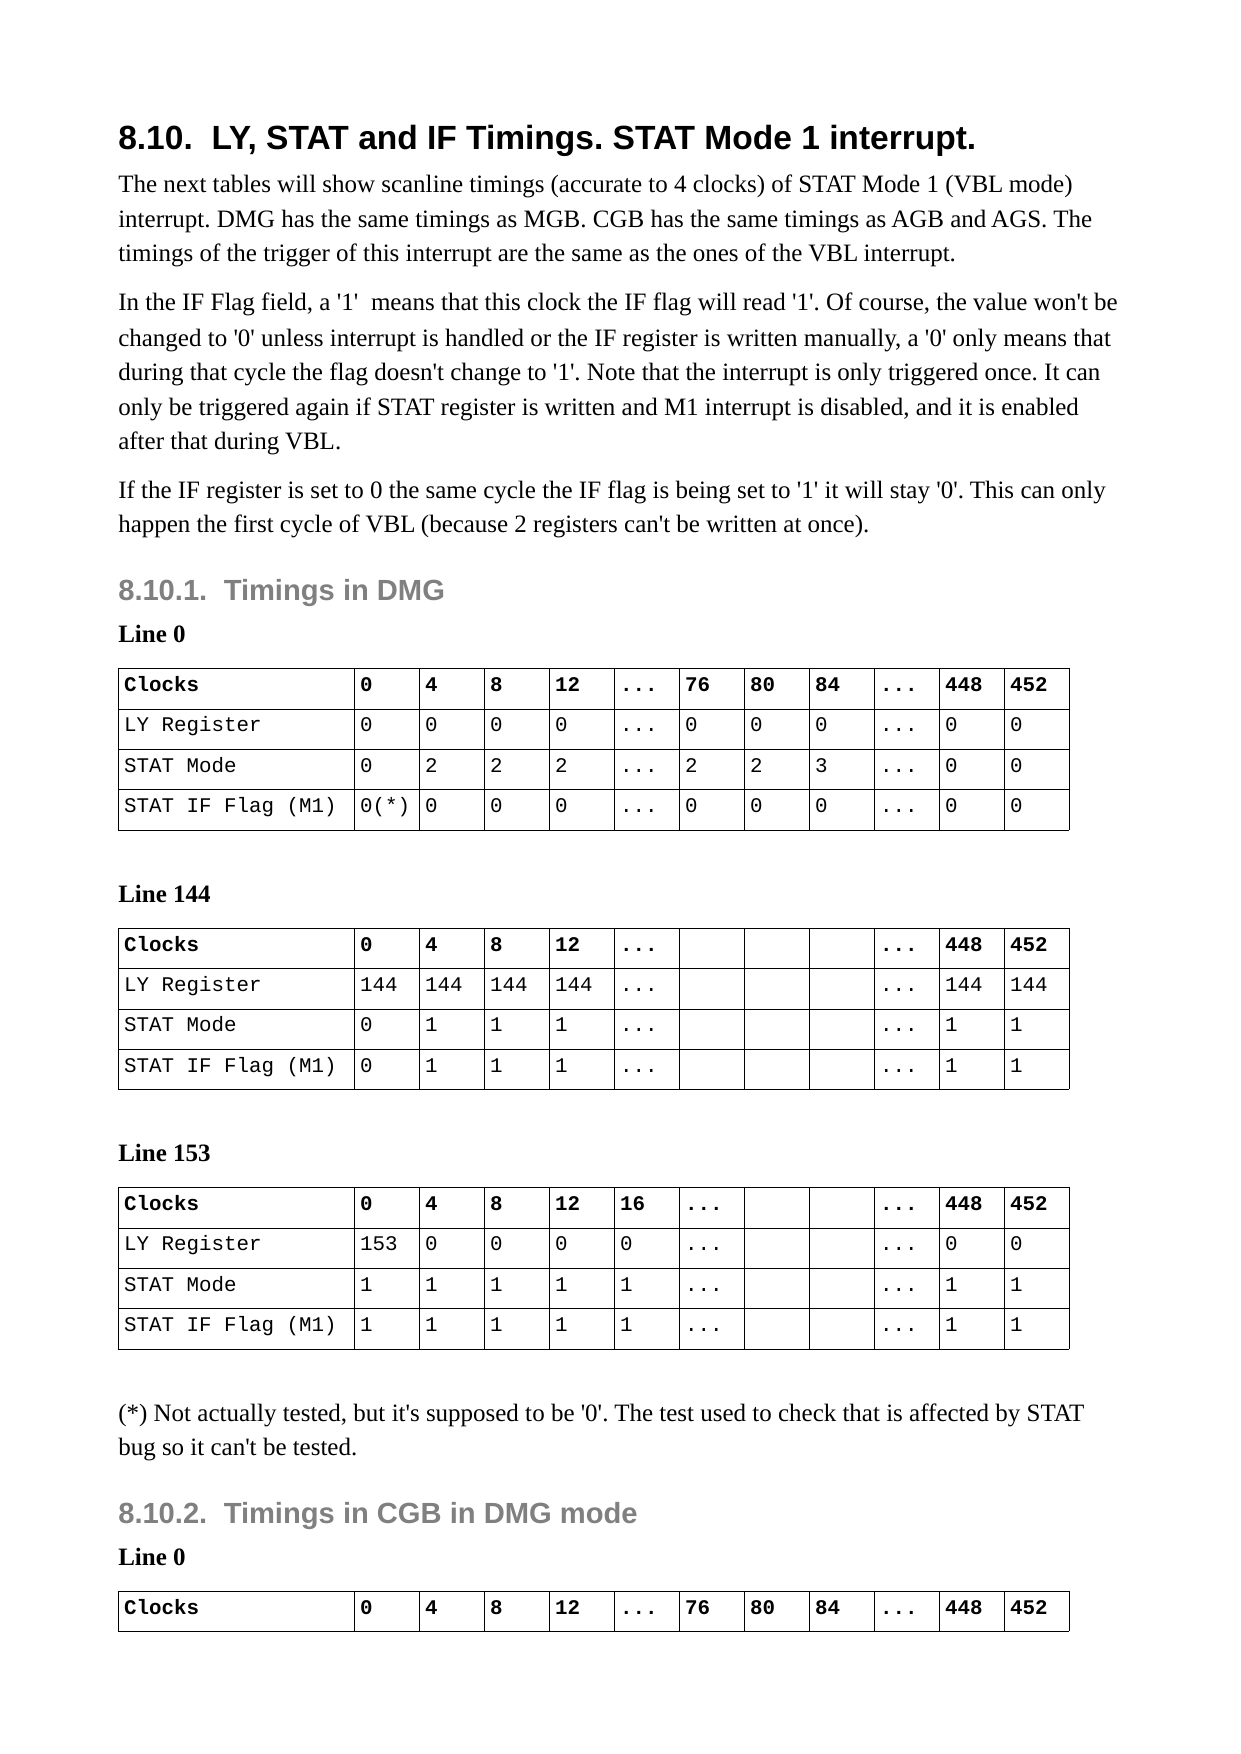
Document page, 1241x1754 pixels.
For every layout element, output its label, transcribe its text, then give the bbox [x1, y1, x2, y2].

table_cell 2 [420, 750, 484, 789]
table_header 16 [615, 1188, 679, 1228]
table_cell 0 [1005, 1229, 1069, 1268]
table_header 4 [420, 669, 484, 709]
table_cell 144 [940, 969, 1004, 1008]
table_header ... [680, 1188, 744, 1228]
table_cell 0 [485, 710, 549, 749]
table_cell ... [875, 790, 939, 829]
table_cell 0 [810, 710, 874, 749]
subtitle Timings in DMG [118, 573, 1122, 607]
table_cell ... [615, 750, 679, 789]
table_cell LY Register [119, 1229, 354, 1268]
table_cell ... [875, 1010, 939, 1049]
table_cell [680, 1010, 744, 1049]
table_cell ... [615, 969, 679, 1008]
table_cell 144 [355, 969, 419, 1008]
table_header [745, 1188, 809, 1228]
table_cell [680, 969, 744, 1008]
table_cell LY Register [119, 710, 354, 749]
table_cell [745, 1050, 809, 1089]
table_cell ... [680, 1229, 744, 1268]
table_header 448 [940, 669, 1004, 709]
table_cell STAT IF Flag (M1) [119, 790, 354, 829]
table_cell 1 [615, 1309, 679, 1348]
table_cell 0 [420, 790, 484, 829]
table_cell 144 [420, 969, 484, 1008]
text Line 0 [118, 1542, 1122, 1571]
table_header 4 [420, 1592, 484, 1631]
table_cell 0 [355, 750, 419, 789]
table_header [745, 929, 809, 968]
table_cell 0 [940, 750, 1004, 789]
table_header 0 [355, 1188, 419, 1228]
table_header 8 [485, 669, 549, 709]
table_cell [810, 1229, 874, 1268]
table_cell 0 [940, 710, 1004, 749]
table_cell 0 [745, 790, 809, 829]
table_header 448 [940, 929, 1004, 968]
table_header Clocks [119, 929, 354, 968]
table_cell 1 [940, 1010, 1004, 1049]
table_cell [680, 1050, 744, 1089]
table_header 4 [420, 929, 484, 968]
table_cell STAT Mode [119, 1269, 354, 1308]
table_cell 3 [810, 750, 874, 789]
table_cell 1 [1005, 1269, 1069, 1308]
table_cell [745, 1010, 809, 1049]
table_cell ... [680, 1269, 744, 1308]
table_cell 144 [1005, 969, 1069, 1008]
table_cell ... [680, 1309, 744, 1348]
table_cell 1 [420, 1269, 484, 1308]
table_cell [810, 969, 874, 1008]
table_cell ... [875, 1229, 939, 1268]
table_header ... [875, 929, 939, 968]
table_cell 1 [420, 1050, 484, 1089]
table_header 0 [355, 1592, 419, 1631]
table_header ... [615, 669, 679, 709]
table_header Clocks [119, 1188, 354, 1228]
table_header 448 [940, 1592, 1004, 1631]
table_cell 1 [485, 1010, 549, 1049]
table_cell ... [875, 1269, 939, 1308]
text If the IF register is set to 0 the same cycle the IF flag is being set to '1' it will stay '0'. This can only happen the first cycle of VBL (because 2 registers can't be written at once). [118, 475, 1122, 538]
table_header 84 [810, 669, 874, 709]
table_cell 0 [615, 1229, 679, 1268]
table_cell 2 [485, 750, 549, 789]
table_cell 0 [1005, 750, 1069, 789]
table_cell 1 [1005, 1050, 1069, 1089]
table_cell 0 [420, 1229, 484, 1268]
table_cell 1 [615, 1269, 679, 1308]
table_cell 1 [550, 1269, 614, 1308]
table_cell 1 [355, 1269, 419, 1308]
table_cell 0 [680, 790, 744, 829]
table_cell 1 [420, 1309, 484, 1348]
table_cell 0 [810, 790, 874, 829]
table_cell [810, 1050, 874, 1089]
table_header 76 [680, 1592, 744, 1631]
table_header 80 [745, 1592, 809, 1631]
table_cell 153 [355, 1229, 419, 1268]
table_cell 0 [420, 710, 484, 749]
table_cell 2 [745, 750, 809, 789]
table_header 80 [745, 669, 809, 709]
table_cell 0 [550, 710, 614, 749]
table_cell STAT Mode [119, 1010, 354, 1049]
text (*) Not actually tested, but it's supposed to be '0'. The test used to check that is affected by STAT bug so it can't be tested. [118, 1398, 1122, 1461]
text In the IF Flag field, a '1' means that this clock the IF flag will read '1'. Of course, the value won't be changed to '0' unless interrupt is handled or the IF register is written manually, a '0' only means that during that cycle the flag doesn't change to '1'. Note that the interrupt is only triggered once. It can only be triggered again if STAT register is written and M1 interrupt is disabled, and it is enabled after that during VBL. [118, 287, 1122, 455]
table_cell ... [615, 1050, 679, 1089]
table_header Clocks [119, 669, 354, 709]
table_cell 0 [1005, 790, 1069, 829]
table_cell STAT IF Flag (M1) [119, 1050, 354, 1089]
table_cell ... [615, 710, 679, 749]
table_cell 0 [355, 710, 419, 749]
table_cell 1 [550, 1050, 614, 1089]
table_cell 0 [680, 710, 744, 749]
table_cell 1 [550, 1309, 614, 1348]
table_cell 0 [745, 710, 809, 749]
table_header 0 [355, 669, 419, 709]
table_cell 1 [355, 1309, 419, 1348]
table_header 8 [485, 929, 549, 968]
table_header 8 [485, 1188, 549, 1228]
table_cell 1 [940, 1050, 1004, 1089]
table_cell 144 [550, 969, 614, 1008]
table_cell 1 [485, 1269, 549, 1308]
subtitle LY, STAT and IF Timings. STAT Mode 1 interrupt. [118, 118, 1122, 157]
table_cell 0 [355, 1010, 419, 1049]
table_header 12 [550, 1188, 614, 1228]
table_header [810, 929, 874, 968]
table_cell [810, 1309, 874, 1348]
table_header 452 [1005, 669, 1069, 709]
table_header 452 [1005, 1592, 1069, 1631]
table_cell 1 [940, 1269, 1004, 1308]
table_cell [745, 1269, 809, 1308]
table_cell 1 [940, 1309, 1004, 1348]
table_header 76 [680, 669, 744, 709]
text Line 153 [118, 1138, 1122, 1167]
table_header [810, 1188, 874, 1228]
table_cell 0 [485, 790, 549, 829]
table_header 84 [810, 1592, 874, 1631]
text Line 144 [118, 879, 1122, 907]
table_cell 0(*) [355, 790, 419, 829]
subtitle Timings in CGB in DMG mode [118, 1496, 1122, 1529]
table_cell 1 [485, 1050, 549, 1089]
table_cell 2 [680, 750, 744, 789]
table_header 448 [940, 1188, 1004, 1228]
table_cell STAT IF Flag (M1) [119, 1309, 354, 1348]
text Line 0 [118, 619, 1122, 648]
table_cell ... [875, 1309, 939, 1348]
table_cell 0 [550, 1229, 614, 1268]
table_cell 1 [1005, 1309, 1069, 1348]
table_header 452 [1005, 1188, 1069, 1228]
table_header ... [875, 669, 939, 709]
table_header 4 [420, 1188, 484, 1228]
table_cell [745, 1309, 809, 1348]
table_cell 0 [355, 1050, 419, 1089]
table_cell 144 [485, 969, 549, 1008]
table_cell [745, 969, 809, 1008]
table_cell LY Register [119, 969, 354, 1008]
table_header ... [875, 1592, 939, 1631]
table_cell ... [615, 1010, 679, 1049]
table_header 12 [550, 669, 614, 709]
table_cell 0 [940, 790, 1004, 829]
table_cell STAT Mode [119, 750, 354, 789]
table_cell 0 [1005, 710, 1069, 749]
table_header Clocks [119, 1592, 354, 1631]
table_header 8 [485, 1592, 549, 1631]
table_header 0 [355, 929, 419, 968]
table_cell 0 [485, 1229, 549, 1268]
table_header 12 [550, 1592, 614, 1631]
table_cell 0 [940, 1229, 1004, 1268]
table_header ... [615, 1592, 679, 1631]
table_cell ... [615, 790, 679, 829]
table_cell 2 [550, 750, 614, 789]
table_cell ... [875, 710, 939, 749]
table_cell 1 [1005, 1010, 1069, 1049]
table_header 452 [1005, 929, 1069, 968]
text The next tables will show scanline timings (accurate to 4 clocks) of STAT Mode 1 (VBL mode) interrupt. DMG has the same timings as MGB. CGB has the same timings as AGB and AGS. The timings of the trigger of this interrupt are the same as the ones of the VBL interrupt. [118, 169, 1122, 267]
table_header ... [615, 929, 679, 968]
table_cell 1 [420, 1010, 484, 1049]
table_cell 1 [485, 1309, 549, 1348]
table_cell 1 [550, 1010, 614, 1049]
table_cell 0 [550, 790, 614, 829]
table_cell ... [875, 1050, 939, 1089]
table_cell [745, 1229, 809, 1268]
table_cell ... [875, 969, 939, 1008]
table_cell ... [875, 750, 939, 789]
table_header [680, 929, 744, 968]
table_cell [810, 1010, 874, 1049]
table_header 12 [550, 929, 614, 968]
table_header ... [875, 1188, 939, 1228]
table_cell [810, 1269, 874, 1308]
